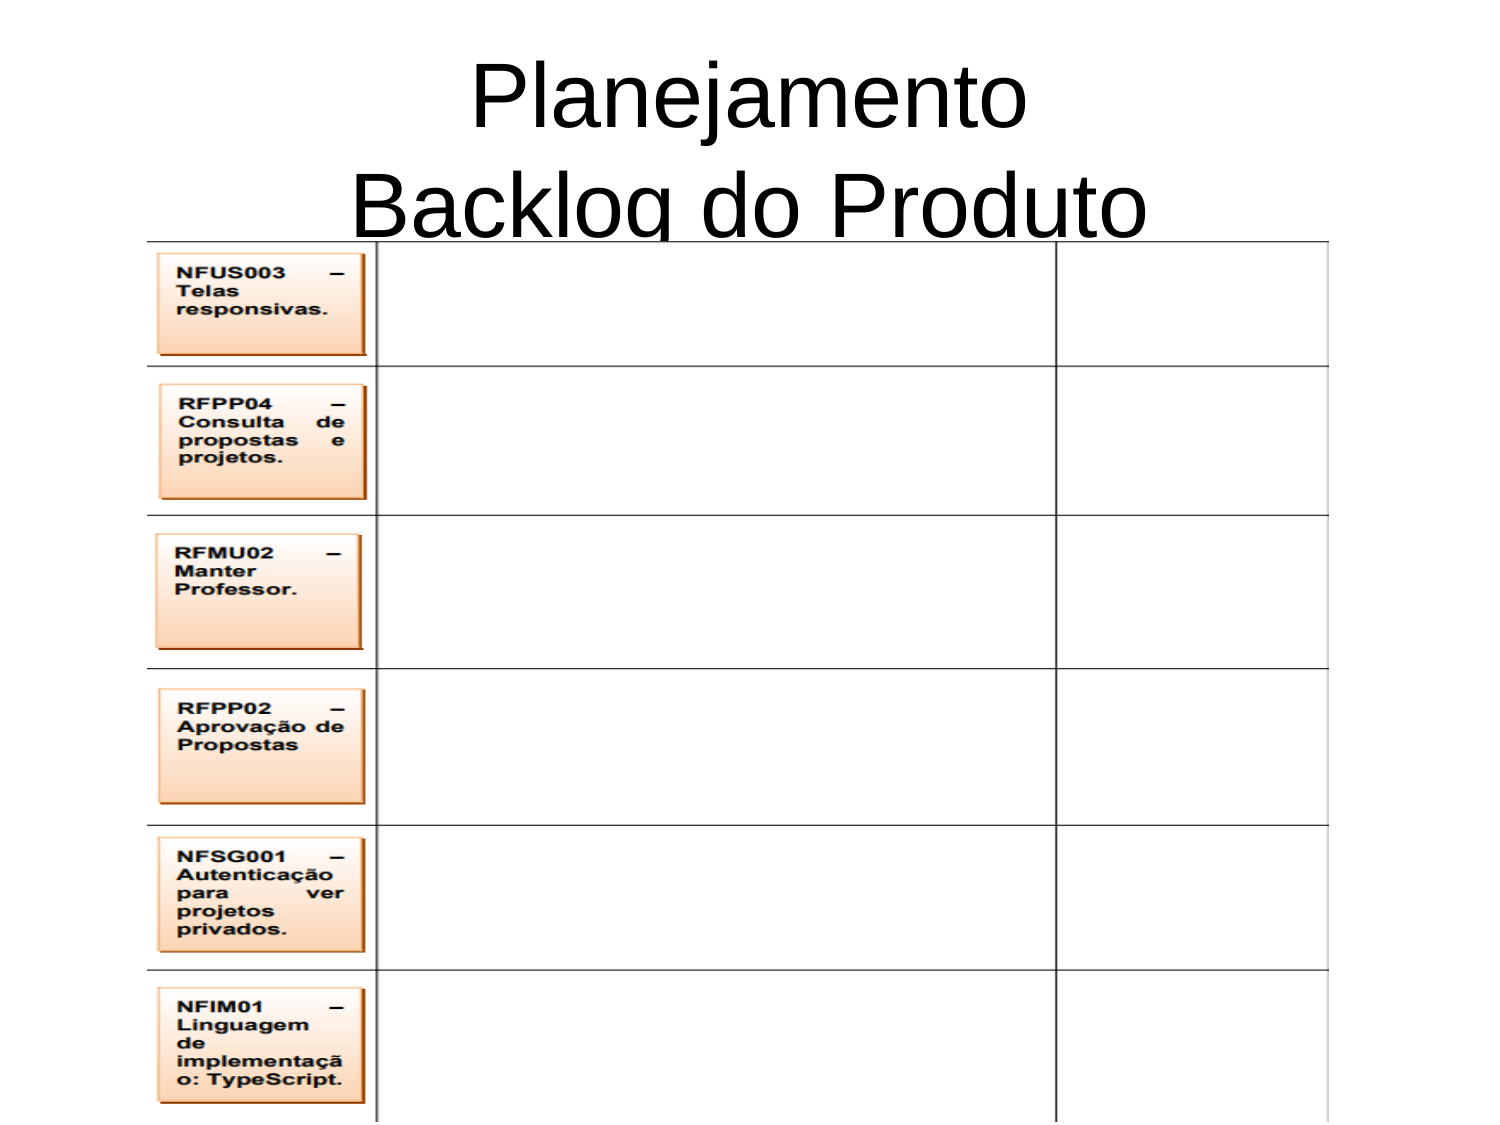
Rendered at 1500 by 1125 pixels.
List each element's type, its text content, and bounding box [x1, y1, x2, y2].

picture [147, 241, 1329, 1123]
title Planejamento Backlog do Produto [75, 36, 1425, 242]
